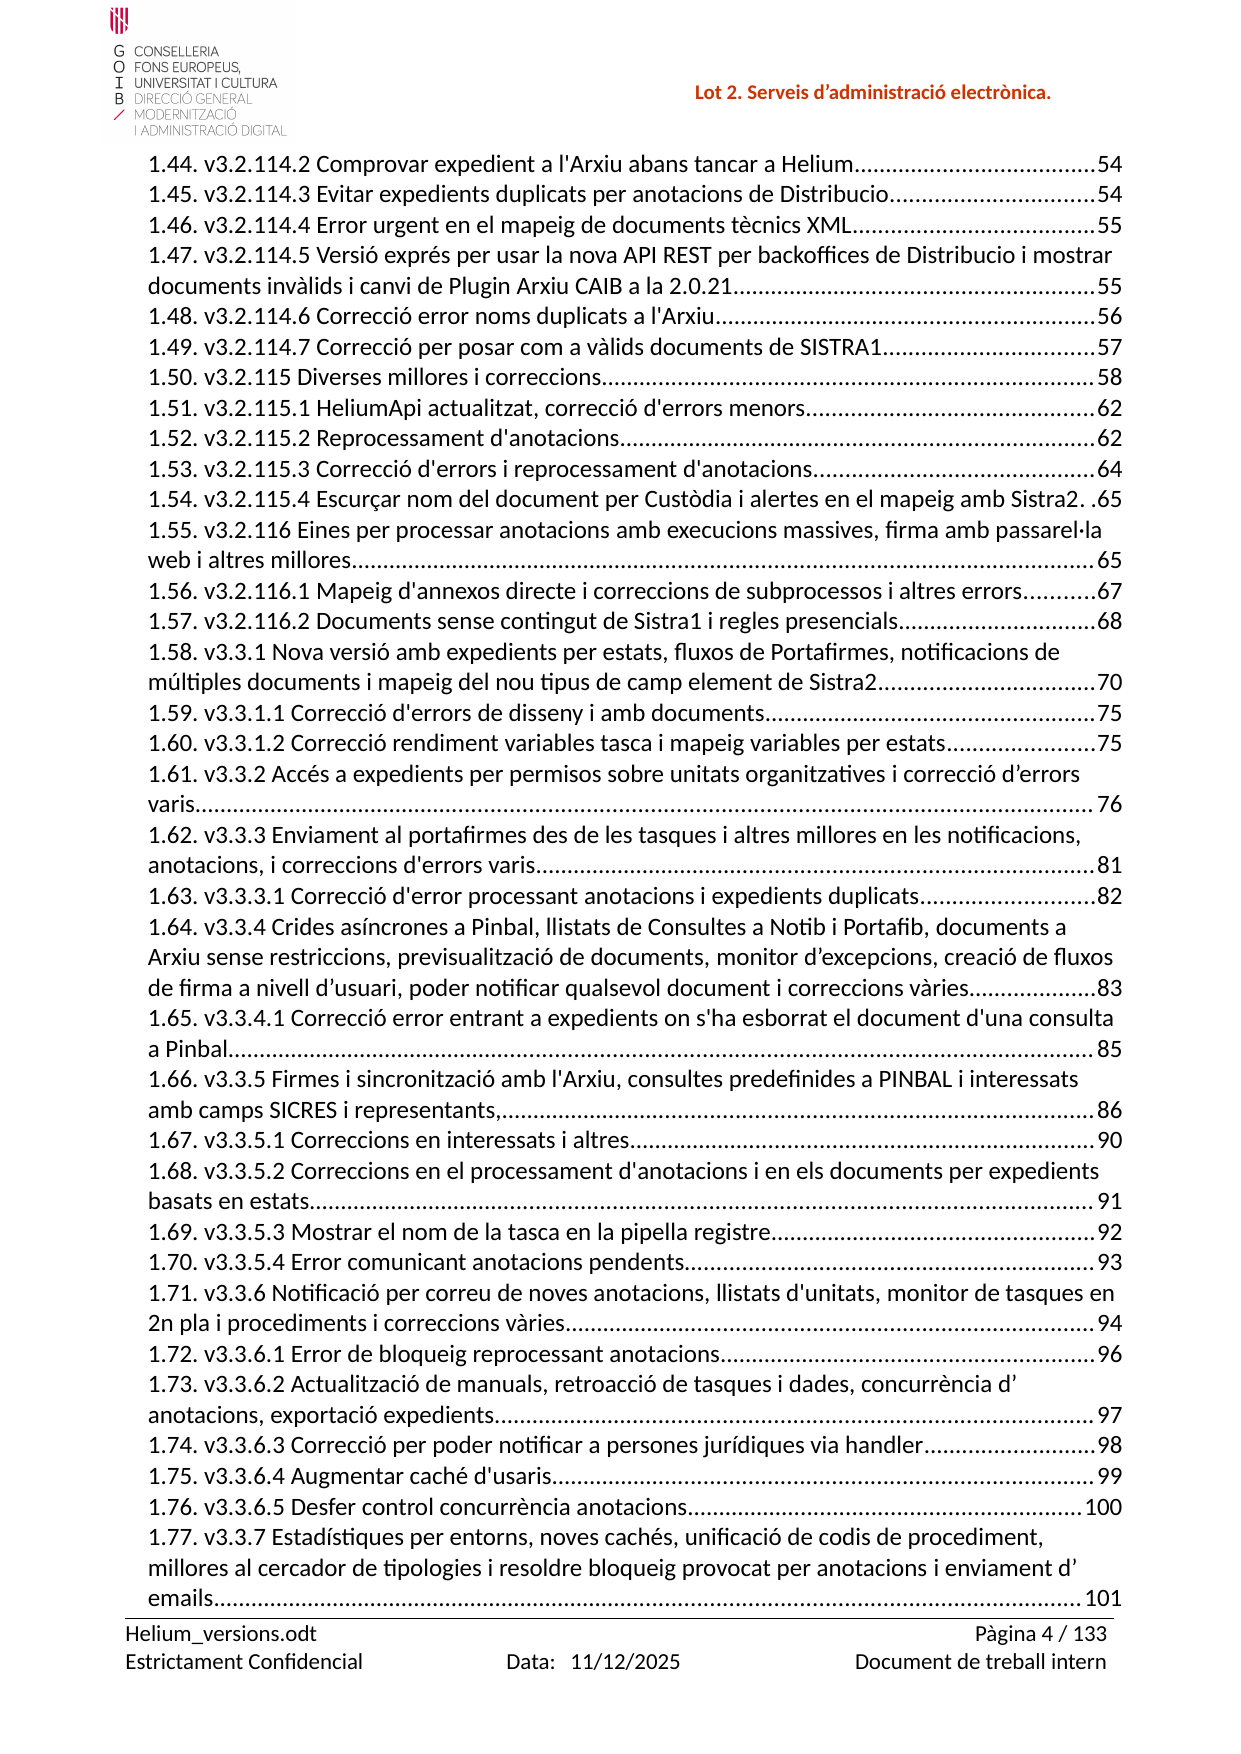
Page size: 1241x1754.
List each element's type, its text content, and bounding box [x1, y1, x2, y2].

text 1.48. v3.2.114.6 Correcció error noms duplicats a l'Arxiu 56 [148, 300, 1122, 331]
text 1.76. v3.3.6.5 Desfer control concurrència anotacions 100 [148, 1491, 1122, 1521]
text 1.56. v3.2.116.1 Mapeig d'annexos directe i correccions de subprocessos i altres errors 67 [148, 575, 1122, 606]
text 1.52. v3.2.115.2 Reprocessament d'anotacions 62 [148, 422, 1122, 453]
text 1.63. v3.3.3.1 Correcció d'error processant anotacions i expedients duplicats 82 [148, 880, 1122, 911]
text 1.74. v3.3.6.3 Correcció per poder notificar a persones jurídiques via handler 98 [148, 1429, 1122, 1460]
text 1.69. v3.3.5.3 Mostrar el nom de la tasca en la pipella registre 92 [148, 1216, 1122, 1246]
text 1.65. v3.3.4.1 Correcció error entrant a expedients on s'ha esborrat el document d'una consulta a Pinbal 85 [148, 1002, 1122, 1063]
text 1.70. v3.3.5.4 Error comunicant anotacions pendents 93 [148, 1246, 1122, 1277]
text 1.46. v3.2.114.4 Error urgent en el mapeig de documents tècnics XML 55 [148, 209, 1122, 239]
text 1.60. v3.3.1.2 Correcció rendiment variables tasca i mapeig variables per estats 75 [148, 728, 1122, 758]
text 1.58. v3.3.1 Nova versió amb expedients per estats, fluxos de Portafirmes, notificacions de múltiples documents i mapeig del nou tipus de camp element de Sistra2 70 [148, 636, 1122, 697]
text 1.44. v3.2.114.2 Comprovar expedient a l'Arxiu abans tancar a Helium 54 [148, 148, 1122, 178]
text 1.57. v3.2.116.2 Documents sense contingut de Sistra1 i regles presencials 68 [148, 606, 1122, 636]
text 1.59. v3.3.1.1 Correcció d'errors de disseny i amb documents 75 [148, 697, 1122, 728]
text 1.47. v3.2.114.5 Versió exprés per usar la nova API REST per backoffices de Distribucio i mostrar documents invàlids i canvi de Plugin Arxiu CAIB a la 2.0.21 55 [148, 239, 1122, 300]
text 1.54. v3.2.115.4 Escurçar nom del document per Custòdia i alertes en el mapeig amb Sistra2 65 [148, 483, 1122, 514]
text 1.53. v3.2.115.3 Correcció d'errors i reprocessament d'anotacions 64 [148, 453, 1122, 483]
text 1.61. v3.3.2 Accés a expedients per permisos sobre unitats organitzatives i correcció d’errors varis 76 [148, 758, 1122, 819]
text 1.62. v3.3.3 Enviament al portafirmes des de les tasques i altres millores en les notificacions, anotacions, i correccions d'errors varis 81 [148, 819, 1122, 880]
text 1.55. v3.2.116 Eines per processar anotacions amb execucions massives, firma amb passarel·la web i altres millores 65 [148, 514, 1122, 575]
text 1.51. v3.2.115.1 HeliumApi actualitzat, correcció d'errors menors 62 [148, 392, 1122, 422]
text 1.68. v3.3.5.2 Correccions en el processament d'anotacions i en els documents per expedients basats en estats 91 [148, 1155, 1122, 1216]
text 1.67. v3.3.5.1 Correccions en interessats i altres 90 [148, 1124, 1122, 1155]
text 1.73. v3.3.6.2 Actualització de manuals, retroacció de tasques i dades, concurrència d’ anotacions, exportació expedients. 97 [148, 1368, 1122, 1429]
text 1.49. v3.2.114.7 Correcció per posar com a vàlids documents de SISTRA1 57 [148, 331, 1122, 361]
text 1.66. v3.3.5 Firmes i sincronització amb l'Arxiu, consultes predefinides a PINBAL i interessats amb camps SICRES i representants, 86 [148, 1063, 1122, 1124]
picture [100, 0, 297, 144]
text 1.64. v3.3.4 Crides asíncrones a Pinbal, llistats de Consultes a Notib i Portafib, documents a Arxiu sense restriccions, previsualització de documents, monitor d’excepcions, creació de fluxos de firma a nivell d’usuari, poder notificar qualsevol document i correccions vàries. 83 [148, 911, 1122, 1002]
text 1.50. v3.2.115 Diverses millores i correccions 58 [148, 361, 1122, 392]
text 1.72. v3.3.6.1 Error de bloqueig reprocessant anotacions 96 [148, 1338, 1122, 1368]
text 1.77. v3.3.7 Estadístiques per entorns, noves cachés, unificació de codis de procediment, millores al cercador de tipologies i resoldre bloqueig provocat per anotacions i enviament d’ emails. 101 [148, 1521, 1122, 1613]
text 1.45. v3.2.114.3 Evitar expedients duplicats per anotacions de Distribucio 54 [148, 178, 1122, 209]
text 1.75. v3.3.6.4 Augmentar caché d'usaris 99 [148, 1460, 1122, 1491]
text 1.71. v3.3.6 Notificació per correu de noves anotacions, llistats d'unitats, monitor de tasques en 2n pla i procediments i correccions vàries 94 [148, 1277, 1122, 1338]
